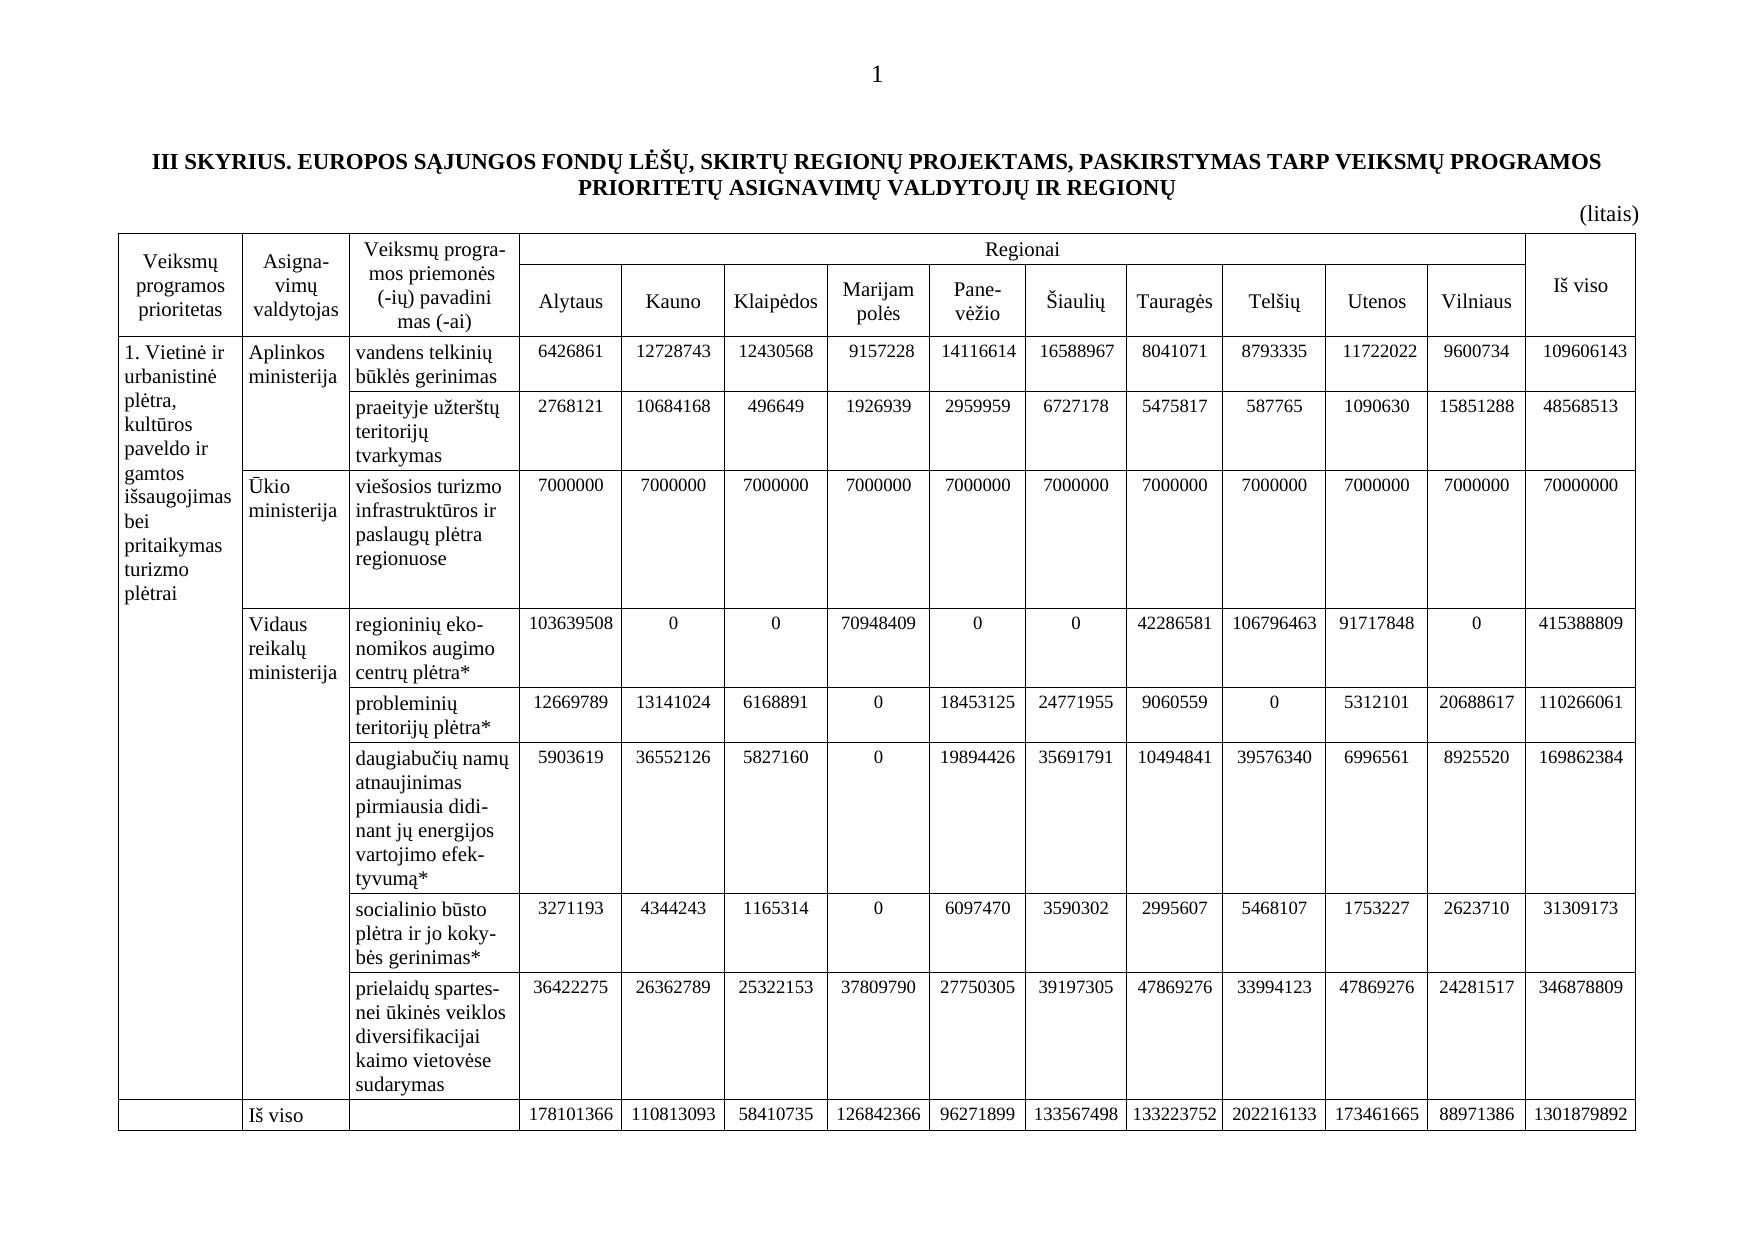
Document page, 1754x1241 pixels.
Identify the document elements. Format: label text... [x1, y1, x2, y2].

table_cell 1090630 [1326, 392, 1427, 470]
table_cell 7000000 [622, 471, 724, 608]
table_cell 1926939 [828, 392, 929, 470]
table_cell 103639508 [520, 609, 621, 687]
table_cell 2768121 [520, 392, 621, 470]
table_cell 7000000 [725, 471, 827, 608]
table_cell [350, 1100, 519, 1130]
table_header Regionai [520, 234, 1525, 264]
table_cell 36422275 [520, 973, 621, 1099]
table_cell 47869276 [1326, 973, 1427, 1099]
table_cell 2959959 [930, 392, 1025, 470]
table_cell praeityje užterš­tų teritorijų tvarkymas [350, 392, 519, 470]
table_cell [119, 1100, 242, 1130]
table_cell 12669789 [520, 688, 621, 742]
table_cell 5475817 [1127, 392, 1222, 470]
table_cell 9157228 [828, 337, 929, 391]
table_cell 12728743 [622, 337, 724, 391]
table_cell 133567498 [1026, 1100, 1126, 1130]
table_cell 37809790 [828, 973, 929, 1099]
table_cell 47869276 [1127, 973, 1222, 1099]
table_cell 10494841 [1127, 743, 1222, 893]
table_cell 48568513 [1526, 392, 1635, 470]
table_cell Pane­vėžio [930, 265, 1025, 336]
table_cell 19894426 [930, 743, 1025, 893]
table_cell 2995607 [1127, 894, 1222, 972]
table_cell 7000000 [1223, 471, 1325, 608]
table_cell 5827160 [725, 743, 827, 893]
table_cell Alytaus [520, 265, 621, 336]
table_cell 1753227 [1326, 894, 1427, 972]
table_cell 110813093 [622, 1100, 724, 1130]
table_cell 496649 [725, 392, 827, 470]
table_cell Klaipėdos [725, 265, 827, 336]
table_cell [119, 972, 242, 1099]
table_cell [119, 687, 242, 742]
table_cell 415388809 [1526, 609, 1635, 687]
table_header Veiksmų programos prioritetas [119, 234, 242, 336]
table_cell 0 [1223, 688, 1325, 742]
table_cell 33994123 [1223, 973, 1325, 1099]
table_cell 39197305 [1026, 973, 1126, 1099]
table_cell 0 [622, 609, 724, 687]
table_cell 0 [828, 743, 929, 893]
table_cell 1301879892 [1526, 1100, 1635, 1130]
table_header Iš viso [1526, 234, 1635, 336]
table_cell [243, 893, 349, 972]
table_cell [119, 742, 242, 893]
table_cell viešosios turizmo infrastruktūros ir paslaugų plėtra regionuose [350, 471, 519, 608]
table_cell 7000000 [520, 471, 621, 608]
table_cell 3271193 [520, 894, 621, 972]
table_cell 173461665 [1326, 1100, 1427, 1130]
table_cell 5903619 [520, 743, 621, 893]
table_cell [119, 893, 242, 972]
table_cell 0 [1428, 609, 1525, 687]
table_cell 25322153 [725, 973, 827, 1099]
table_cell 1165314 [725, 894, 827, 972]
table_header Asigna­vimų valdytojas [243, 234, 349, 336]
table_cell Vilniaus [1428, 265, 1525, 336]
table_cell daugiabučių na­mų atnaujinimas pirmiausia didi­nant jų energijos vartojimo efek­tyvumą* [350, 743, 519, 893]
table_cell 587765 [1223, 392, 1325, 470]
table_cell Utenos [1326, 265, 1427, 336]
table_cell 11722022 [1326, 337, 1427, 391]
table_cell [243, 687, 349, 742]
table_cell probleminių teritorijų plėtra* [350, 688, 519, 742]
table_cell 8925520 [1428, 743, 1525, 893]
table_cell 24771955 [1026, 688, 1126, 742]
table_cell Aplinkos ministerija [243, 337, 349, 470]
table_cell 7000000 [1428, 471, 1525, 608]
table_cell 8041071 [1127, 337, 1222, 391]
table_cell 18453125 [930, 688, 1025, 742]
table_cell 70000000 [1526, 471, 1635, 608]
table_cell 7000000 [828, 471, 929, 608]
table_cell regioninių eko­nomikos augimo centrų plėtra* [350, 609, 519, 687]
table_cell 6996561 [1326, 743, 1427, 893]
table_cell 0 [1026, 609, 1126, 687]
table_cell 27750305 [930, 973, 1025, 1099]
table_cell 6727178 [1026, 392, 1126, 470]
table_cell 109606143 [1526, 337, 1635, 391]
table_cell 0 [930, 609, 1025, 687]
table_cell [243, 972, 349, 1099]
table_cell 202216133 [1223, 1100, 1325, 1130]
table_cell 126842366 [828, 1100, 929, 1130]
table_cell 169862384 [1526, 743, 1635, 893]
table_cell 91717848 [1326, 609, 1427, 687]
table_cell 14116614 [930, 337, 1025, 391]
table_cell 0 [828, 688, 929, 742]
table_cell Telšių [1223, 265, 1325, 336]
table_cell 24281517 [1428, 973, 1525, 1099]
table_cell 15851288 [1428, 392, 1525, 470]
table_cell 9600734 [1428, 337, 1525, 391]
table_cell 9060559 [1127, 688, 1222, 742]
subtitle III skyrius. Europos Sąjungos fondų lėšų, skirtų regionų projektams, paskirstymas tarp veiksmų programOS prioritetų asignavimų valdytojų ir regionų [118, 148, 1636, 200]
table_cell [119, 608, 242, 687]
table_cell 6097470 [930, 894, 1025, 972]
table_cell 178101366 [520, 1100, 621, 1130]
table_cell 7000000 [1026, 471, 1126, 608]
table_cell 3590302 [1026, 894, 1126, 972]
table_cell 0 [725, 609, 827, 687]
table_cell 16588967 [1026, 337, 1126, 391]
table_cell 7000000 [930, 471, 1025, 608]
table_cell 20688617 [1428, 688, 1525, 742]
table_cell prielaidų spar­tes­nei ūkinės veiklos diversi­fikacijai kaimo vietovėse sudarymas [350, 973, 519, 1099]
table_cell 36552126 [622, 743, 724, 893]
table_cell 6426861 [520, 337, 621, 391]
table_cell Vidaus reikalų ministerija [243, 609, 349, 687]
table_cell 31309173 [1526, 894, 1635, 972]
table_cell 6168891 [725, 688, 827, 742]
table_cell 35691791 [1026, 743, 1126, 893]
table_cell 8793335 [1223, 337, 1325, 391]
table_cell 39576340 [1223, 743, 1325, 893]
table_cell Šiaulių [1026, 265, 1126, 336]
table_cell 13141024 [622, 688, 724, 742]
table_cell 0 [828, 894, 929, 972]
table_cell Tauragės [1127, 265, 1222, 336]
table_cell 42286581 [1127, 609, 1222, 687]
table_cell 58410735 [725, 1100, 827, 1130]
table_cell 106796463 [1223, 609, 1325, 687]
table_cell 5468107 [1223, 894, 1325, 972]
table_cell 346878809 [1526, 973, 1635, 1099]
table_cell Ūkio ministerija [243, 471, 349, 608]
table_cell 2623710 [1428, 894, 1525, 972]
table_header Veiksmų prog­ra­mos priemonės (-ių) pavadini mas (-ai) [350, 234, 519, 336]
table_cell Kauno [622, 265, 724, 336]
table_cell Marijam­ polės [828, 265, 929, 336]
table_cell 7000000 [1127, 471, 1222, 608]
table_cell 96271899 [930, 1100, 1025, 1130]
table_cell 70948409 [828, 609, 929, 687]
table_cell 26362789 [622, 973, 724, 1099]
table_cell 10684168 [622, 392, 724, 470]
table_cell socialinio būsto plėtra ir jo koky­bės gerinimas* [350, 894, 519, 972]
table_cell 88971386 [1428, 1100, 1525, 1130]
text (litais) [118, 200, 1639, 227]
table_cell 133223752 [1127, 1100, 1222, 1130]
table_cell 110266061 [1526, 688, 1635, 742]
table_cell 7000000 [1326, 471, 1427, 608]
table_cell 12430568 [725, 337, 827, 391]
table_cell 5312101 [1326, 688, 1427, 742]
table_cell 4344243 [622, 894, 724, 972]
table_cell [243, 742, 349, 893]
table_cell vandens telkinių būklės gerinimas [350, 337, 519, 391]
table_cell 1. Vietinė ir urbanistinė plėtra, kultūros paveldo ir gamtos išsaugojimas bei pritaikymas turizmo plėtrai [119, 337, 242, 608]
table_cell Iš viso [243, 1100, 349, 1130]
